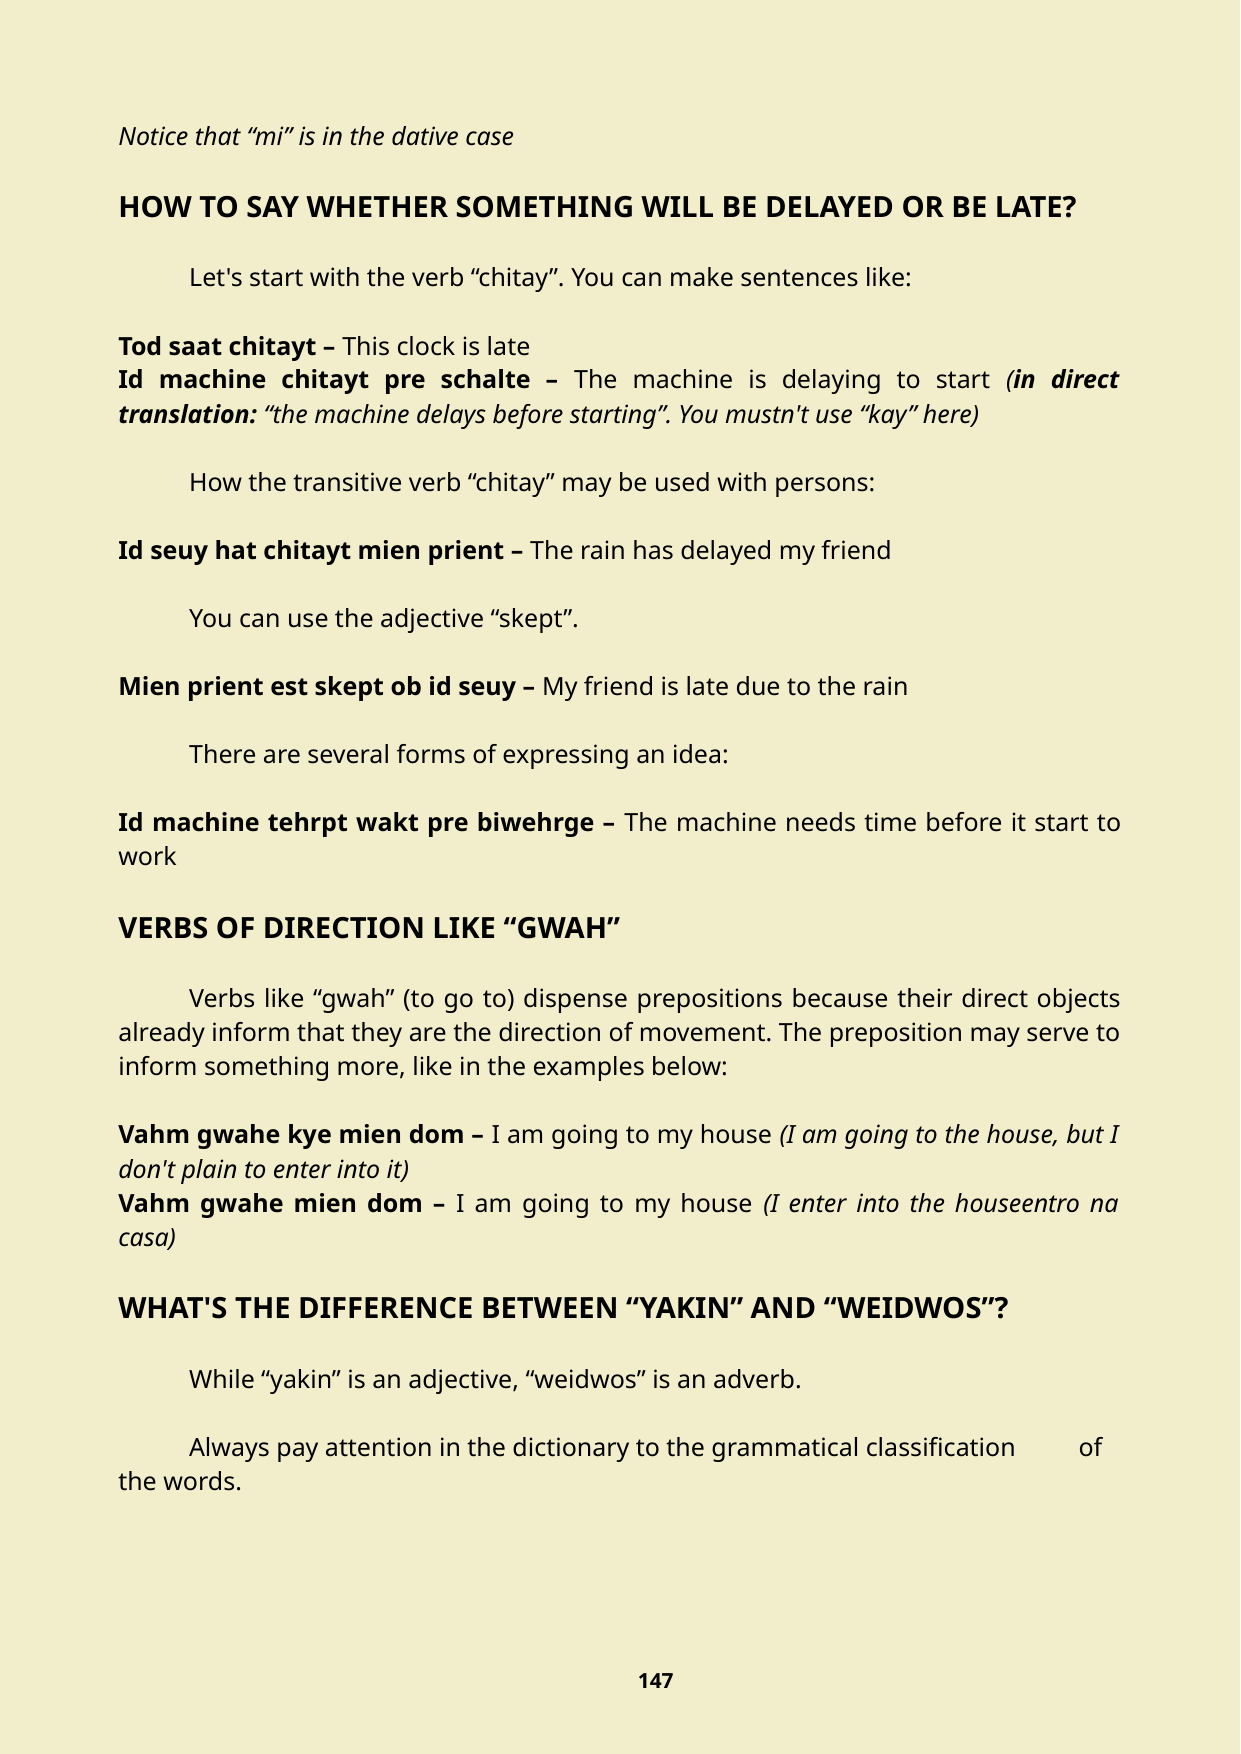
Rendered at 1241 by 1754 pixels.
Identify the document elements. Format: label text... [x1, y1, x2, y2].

text While “yakin” is an adjective, “weidwos” is an adverb. [118, 1361, 1122, 1395]
text There are several forms of expressing an idea: [118, 737, 1122, 771]
text Verbs like “gwah” (to go to) dispense prepositions because their direct objects already inform that they are the direction of movement. The preposition may serve to inform something more, like in the examples below: [118, 981, 1122, 1083]
text Always pay attention in the dictionary to the grammatical classification of the words. [118, 1429, 1122, 1497]
text Mien prient est skept ob id seuy – My friend is late due to the rain [118, 669, 1122, 703]
text Id seuy hat chitayt mien prient – The rain has delayed my friend [118, 532, 1122, 567]
subtitle VERBS OF DIRECTION LIKE “GWAH” [118, 907, 1122, 947]
text Notice that “mi” is in the dative case [118, 118, 1122, 152]
text You can use the adjective “skept”. [118, 601, 1122, 635]
text Let's start with the verb “chitay”. You can make sentences like: [118, 260, 1122, 294]
text Vahm gwahe mien dom – I am going to my house (I enter into the houseentro na casa) [118, 1185, 1122, 1253]
text Vahm gwahe kye mien dom – I am going to my house (I am going to the house, but I don't plain to enter into it) [118, 1117, 1122, 1185]
subtitle HOW TO SAY WHETHER SOMETHING WILL BE DELAYED OR BE LATE? [118, 186, 1122, 226]
text Id machine chitayt pre schalte – The machine is delaying to start (in direct translation: “the machine delays before starting”. You mustn't use “kay” here) [118, 362, 1122, 430]
text Tod saat chitayt – This clock is late [118, 328, 1122, 362]
text Id machine tehrpt wakt pre biwehrge – The machine needs time before it start to work [118, 805, 1122, 873]
text How the transitive verb “chitay” may be used with persons: [118, 464, 1122, 498]
subtitle WHAT'S THE DIFFERENCE BETWEEN “YAKIN” AND “WEIDWOS”? [118, 1287, 1122, 1327]
